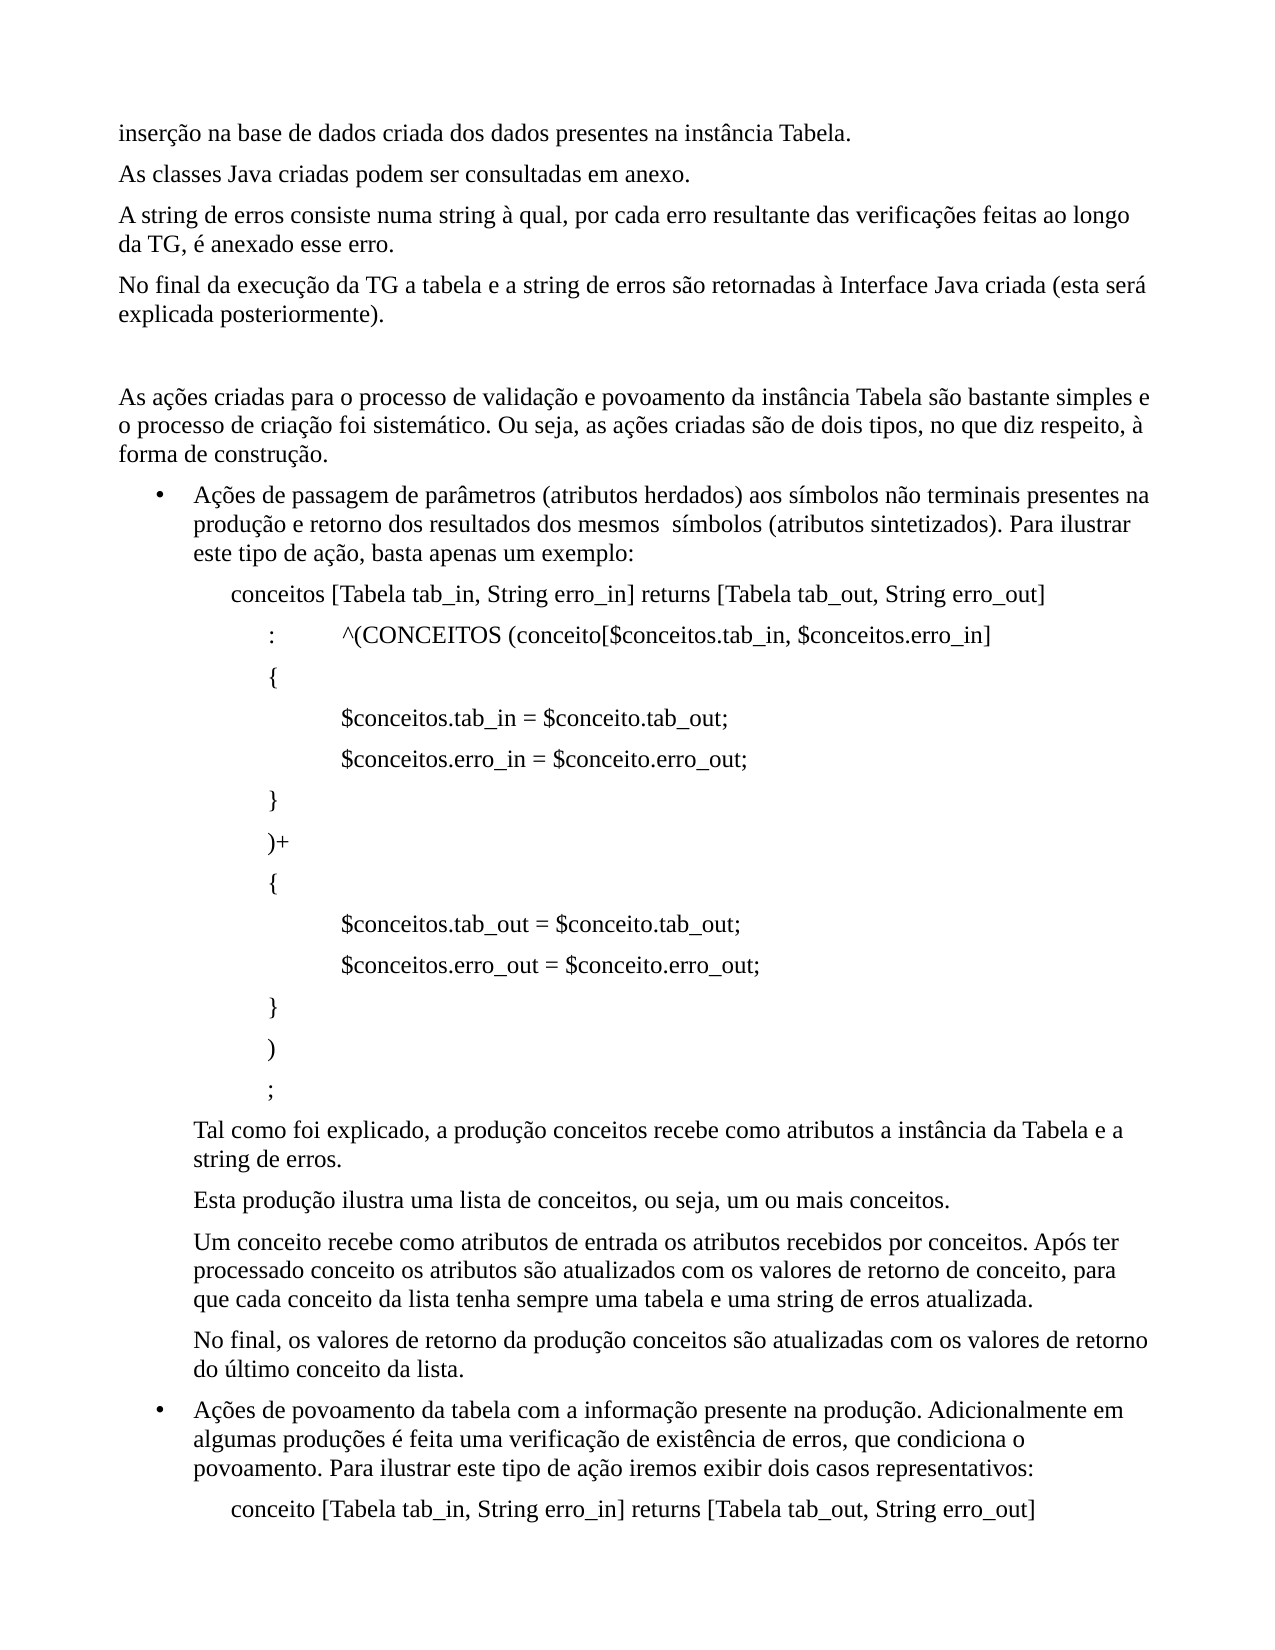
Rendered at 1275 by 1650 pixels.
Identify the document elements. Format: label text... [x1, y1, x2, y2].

list conceitos [Tabela tab_in, String erro_in] returns [Tabela tab_out, String erro_out] [193, 579, 1157, 608]
list Ações de passagem de parâmetros (atributos herdados) aos símbolos não terminais presentes na produção e retorno dos resultados dos mesmos símbolos (atributos sintetizados). Para ilustrar este tipo de ação, basta apenas um exemplo: [156, 481, 1157, 567]
list Um conceito recebe como atributos de entrada os atributos recebidos por conceitos. Após ter processado conceito os atributos são atualizados com os valores de retorno de conceito, para que cada conceito da lista tenha sempre uma tabela e uma string de erros atualizada. [156, 1227, 1157, 1313]
list Tal como foi explicado, a produção conceitos recebe como atributos a instância da Tabela e a string de erros. [156, 1116, 1157, 1173]
list )+ [156, 827, 1157, 856]
text A string de erros consiste numa string à qual, por cada erro resultante das verificações feitas ao longo da TG, é anexado esse erro. [118, 201, 1157, 258]
text No final da execução da TG a tabela e a string de erros são retornadas à Interface Java criada (esta será explicada posteriormente). [118, 271, 1157, 328]
list No final, os valores de retorno da produção conceitos são atualizadas com os valores de retorno do último conceito da lista. [156, 1326, 1157, 1383]
text As ações criadas para o processo de validação e povoamento da instância Tabela são bastante simples e o processo de criação foi sistemático. Ou seja, as ações criadas são de dois tipos, no que diz respeito, à forma de construção. [118, 382, 1157, 468]
list ; [156, 1074, 1157, 1103]
list { [156, 868, 1157, 897]
list Esta produção ilustra uma lista de conceitos, ou seja, um ou mais conceitos. [156, 1186, 1157, 1214]
text As classes Java criadas podem ser consultadas em anexo. [118, 159, 1157, 188]
list ) [156, 1033, 1157, 1062]
list : ^(CONCEITOS (conceito[$conceitos.tab_in, $conceitos.erro_in] [231, 621, 1157, 649]
list } [156, 992, 1157, 1021]
text inserção na base de dados criada dos dados presentes na instância Tabela. [118, 118, 1157, 147]
list Ações de povoamento da tabela com a informação presente na produção. Adicionalmente em algumas produções é feita uma verificação de existência de erros, que condiciona o povoamento. Para ilustrar este tipo de ação iremos exibir dois casos representativos: [156, 1396, 1157, 1482]
list $conceitos.tab_out = $conceito.tab_out; [156, 909, 1157, 938]
list } [156, 786, 1157, 814]
list { [156, 662, 1157, 691]
list $conceitos.erro_out = $conceito.erro_out; [156, 951, 1157, 979]
list $conceitos.erro_in = $conceito.erro_out; [156, 744, 1157, 773]
list conceito [Tabela tab_in, String erro_in] returns [Tabela tab_out, String erro_out] [193, 1494, 1157, 1523]
list $conceitos.tab_in = $conceito.tab_out; [156, 703, 1157, 732]
